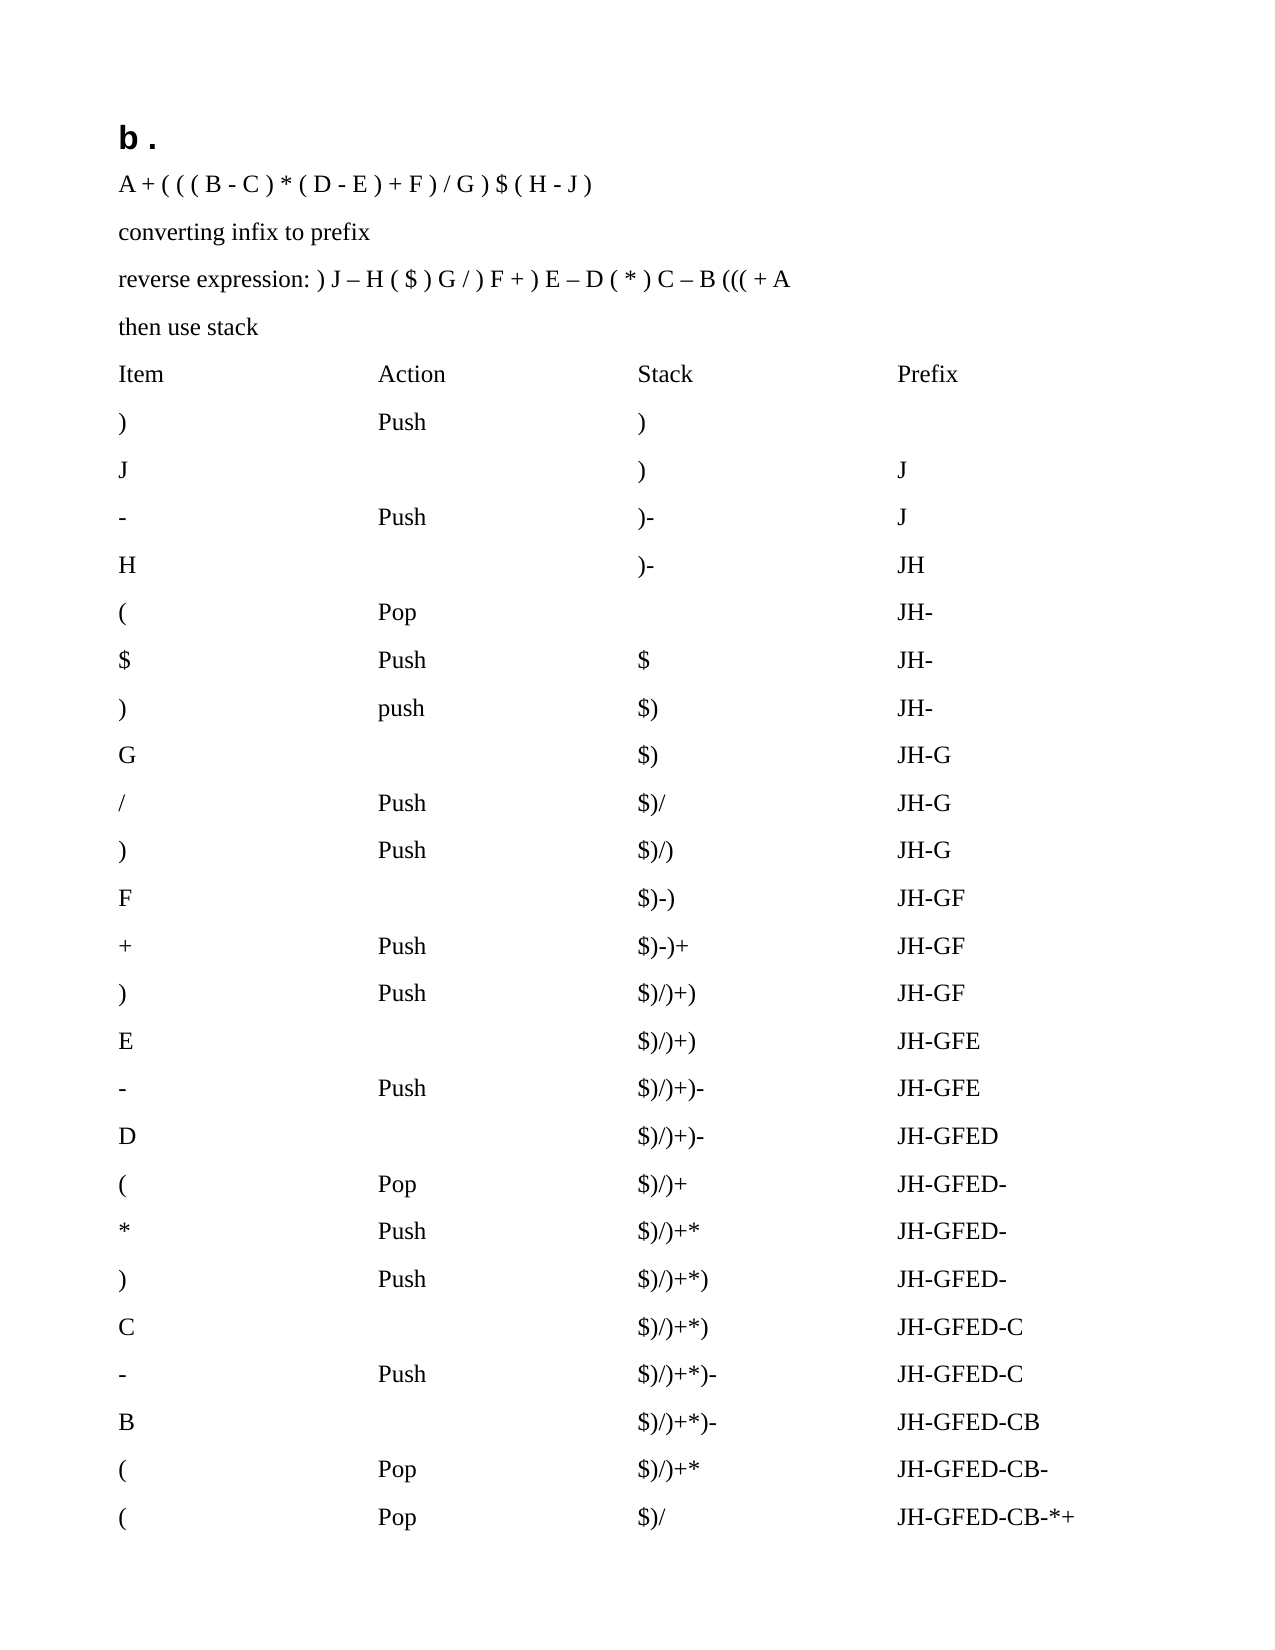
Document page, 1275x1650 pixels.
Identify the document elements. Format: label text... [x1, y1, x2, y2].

table_cell JH-GFED-CB-*+ [897, 1502, 1157, 1531]
table_cell [378, 740, 637, 788]
table_cell [638, 598, 897, 645]
table_cell $)/)+*) [638, 1264, 897, 1312]
table_cell G [118, 740, 378, 788]
table_cell $)/ [638, 1502, 897, 1531]
table_header Prefix [897, 360, 1157, 407]
table_cell ( [118, 1502, 378, 1531]
table_cell $)/ [638, 788, 897, 836]
table_cell JH-G [897, 788, 1157, 836]
table_cell [378, 455, 637, 502]
table_cell JH-GF [897, 931, 1157, 978]
table_cell B [118, 1407, 378, 1454]
table_cell ( [118, 598, 378, 645]
table_cell JH-GFED-C [897, 1312, 1157, 1359]
table_cell JH-GFED- [897, 1264, 1157, 1312]
table_cell [378, 1312, 637, 1359]
table_header Item [118, 360, 378, 407]
table_cell JH-G [897, 836, 1157, 883]
table_cell JH-GFED-C [897, 1359, 1157, 1407]
table_cell J [118, 455, 378, 502]
table_cell / [118, 788, 378, 836]
table_cell JH-GFE [897, 1026, 1157, 1073]
table_cell Push [378, 1359, 637, 1407]
table_cell $)/)+* [638, 1216, 897, 1264]
table_cell C [118, 1312, 378, 1359]
table_cell $)/)+*)- [638, 1407, 897, 1454]
table_cell )- [638, 550, 897, 597]
table_cell $)/)+*) [638, 1312, 897, 1359]
table_header Action [378, 360, 637, 407]
table_cell $)-)+ [638, 931, 897, 978]
table_cell - [118, 1359, 378, 1407]
table_cell $)/) [638, 836, 897, 883]
table_cell Pop [378, 1169, 637, 1216]
table_cell JH-GF [897, 883, 1157, 931]
table_cell JH-GFED-CB [897, 1407, 1157, 1454]
table_cell )- [638, 502, 897, 550]
table_cell [378, 1121, 637, 1169]
text A + ( ( ( B - C ) * ( D - E ) + F ) / G ) $ ( H - J ) [118, 169, 1157, 198]
table_cell $)/)+) [638, 1026, 897, 1073]
table_cell $)-) [638, 883, 897, 931]
table_cell $)/)+) [638, 978, 897, 1026]
table_cell J [897, 455, 1157, 502]
table_cell JH-GF [897, 978, 1157, 1026]
table_cell JH-GFE [897, 1074, 1157, 1121]
table_cell ( [118, 1454, 378, 1502]
table_cell Push [378, 788, 637, 836]
table_cell [378, 883, 637, 931]
table_cell JH-GFED-CB- [897, 1454, 1157, 1502]
text reverse expression: ) J – H ( $ ) G / ) F + ) E – D ( * ) C – B ((( + A [118, 264, 1157, 293]
table_cell $ [638, 645, 897, 693]
table_cell ) [118, 978, 378, 1026]
table_cell ( [118, 1169, 378, 1216]
table_cell [378, 550, 637, 597]
table_cell JH-GFED [897, 1121, 1157, 1169]
table_cell Push [378, 407, 637, 455]
table_cell Pop [378, 1502, 637, 1531]
table_cell E [118, 1026, 378, 1073]
table_cell JH-GFED- [897, 1169, 1157, 1216]
table_cell D [118, 1121, 378, 1169]
table_cell $) [638, 740, 897, 788]
table_cell Push [378, 1264, 637, 1312]
table_cell JH- [897, 693, 1157, 740]
table_cell JH- [897, 598, 1157, 645]
table_cell Push [378, 502, 637, 550]
table_cell Pop [378, 598, 637, 645]
table_cell JH-G [897, 740, 1157, 788]
table_cell * [118, 1216, 378, 1264]
table_cell $)/)+*)- [638, 1359, 897, 1407]
table_cell ) [118, 407, 378, 455]
table_cell JH- [897, 645, 1157, 693]
table_cell Pop [378, 1454, 637, 1502]
table_cell ) [638, 407, 897, 455]
table_cell $)/)+)- [638, 1074, 897, 1121]
table_cell ) [118, 1264, 378, 1312]
table_cell $) [638, 693, 897, 740]
table_cell JH [897, 550, 1157, 597]
table_cell Push [378, 931, 637, 978]
table_cell JH-GFED- [897, 1216, 1157, 1264]
table_cell H [118, 550, 378, 597]
table_cell Push [378, 1216, 637, 1264]
table_cell Push [378, 836, 637, 883]
table_cell ) [118, 836, 378, 883]
table_header Stack [638, 360, 897, 407]
table_cell $ [118, 645, 378, 693]
table_cell [378, 1407, 637, 1454]
table_cell push [378, 693, 637, 740]
table_cell Push [378, 645, 637, 693]
table_cell Push [378, 1074, 637, 1121]
table_cell ) [118, 693, 378, 740]
table_cell Push [378, 978, 637, 1026]
table_cell J [897, 502, 1157, 550]
table_cell [897, 407, 1157, 455]
table_cell $)/)+)- [638, 1121, 897, 1169]
table_cell ) [638, 455, 897, 502]
text converting infix to prefix [118, 217, 1157, 245]
text then use stack [118, 312, 1157, 341]
table_cell F [118, 883, 378, 931]
table_cell $)/)+ [638, 1169, 897, 1216]
table_cell [378, 1026, 637, 1073]
table_cell - [118, 502, 378, 550]
table_cell $)/)+* [638, 1454, 897, 1502]
table_cell + [118, 931, 378, 978]
subtitle b . [118, 118, 1157, 157]
table_cell - [118, 1074, 378, 1121]
